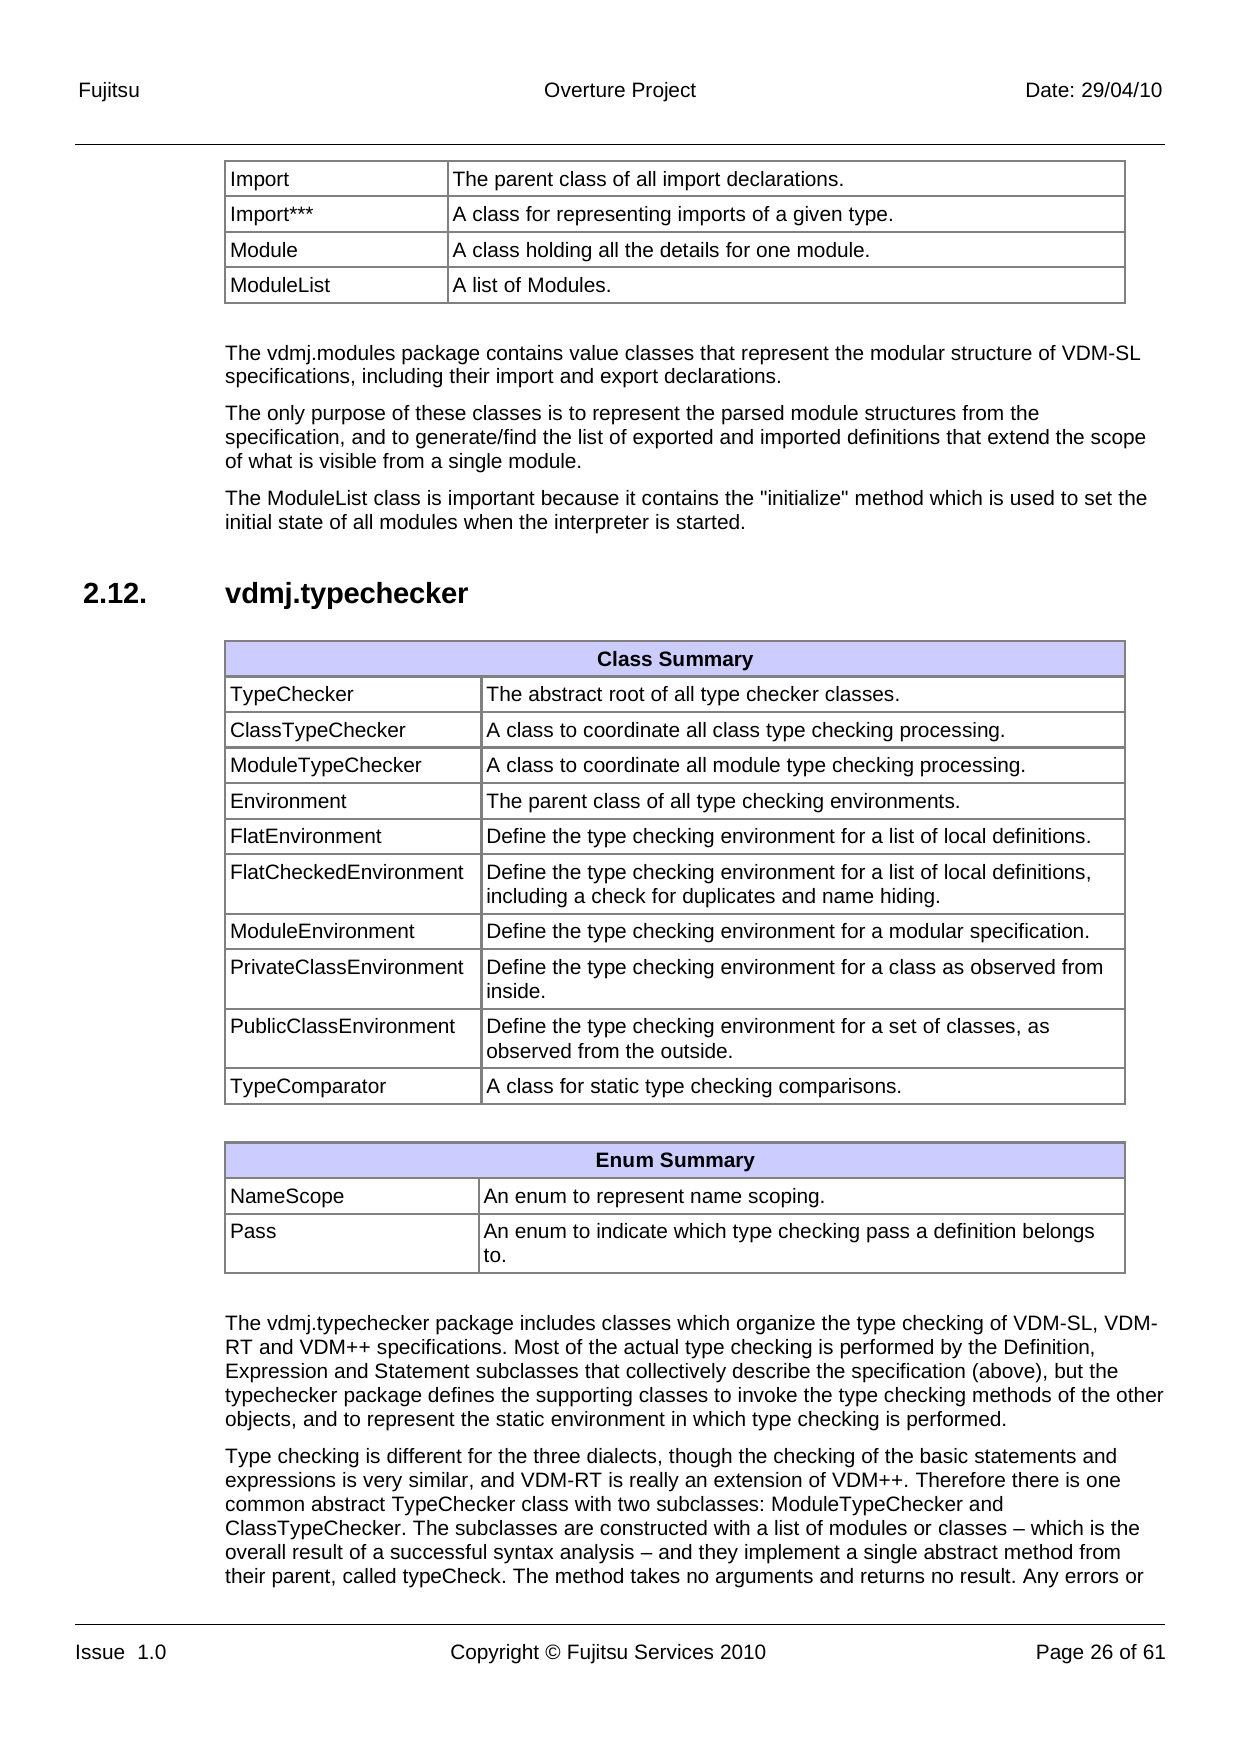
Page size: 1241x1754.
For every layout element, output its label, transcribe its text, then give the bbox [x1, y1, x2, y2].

table_cell A class for representing imports of a given type. [449, 197, 1124, 231]
text Type checking is different for the three dialects, though the checking of the basic statements and expressions is very similar, and VDM-RT is really an extension of VDM++. Therefore there is one common abstract TypeChecker class with two subclasses: ModuleTypeChecker and ClassTypeChecker. The subclasses are constructed with a list of modules or classes – which is the overall result of a successful syntax analysis – and they implement a single abstract method from their parent, called typeCheck. The method takes no arguments and returns no result. Any errors or [225, 1443, 1165, 1588]
text The vdmj.modules package contains value classes that represent the modular structure of VDM-SL specifications, including their import and export declarations. [225, 340, 1165, 388]
table_cell Define the type checking environment for a list of local definitions, including a check for duplicates and name hiding. [483, 855, 1124, 913]
text The ModuleList class is important because it contains the "initialize" method which is used to set the initial state of all modules when the interpreter is started. [225, 486, 1165, 534]
table_cell ModuleList [226, 268, 447, 302]
text The only purpose of these classes is to represent the parsed module structures from the specification, and to generate/find the list of exported and imported definitions that extend the scope of what is visible from a single module. [225, 401, 1165, 473]
table_cell An enum to indicate which type checking pass a definition belongs to. [480, 1215, 1124, 1272]
table_cell Module [226, 233, 447, 266]
table_cell Define the type checking environment for a set of classes, as observed from the outside. [483, 1010, 1124, 1067]
table_cell A list of Modules. [449, 268, 1124, 302]
table_header Class Summary [226, 642, 1124, 675]
table_cell FlatCheckedEnvironment [226, 855, 480, 913]
table_cell The parent class of all import declarations. [449, 162, 1124, 195]
table_cell Define the type checking environment for a class as observed from inside. [483, 950, 1124, 1008]
table_cell A class to coordinate all module type checking processing. [483, 749, 1124, 782]
table_cell A class to coordinate all class type checking processing. [483, 713, 1124, 746]
table_cell TypeComparator [226, 1069, 480, 1103]
table_cell Import [226, 162, 447, 195]
subtitle vdmj.typechecker [75, 576, 1165, 610]
table_cell ClassTypeChecker [226, 713, 480, 746]
table_cell The abstract root of all type checker classes. [483, 678, 1124, 711]
table_cell TypeChecker [226, 678, 480, 711]
table_cell Environment [226, 784, 480, 817]
table_cell A class for static type checking comparisons. [483, 1069, 1124, 1103]
table_cell PublicClassEnvironment [226, 1010, 480, 1067]
table_header Enum Summary [226, 1144, 1124, 1177]
table_cell A class holding all the details for one module. [449, 233, 1124, 266]
text The vdmj.typechecker package includes classes which organize the type checking of VDM-SL, VDM-RT and VDM++ specifications. Most of the actual type checking is performed by the Definition, Expression and Statement subclasses that collectively describe the specification (above), but the typechecker package defines the supporting classes to invoke the type checking methods of the other objects, and to represent the static environment in which type checking is performed. [225, 1311, 1165, 1431]
table_cell The parent class of all type checking environments. [483, 784, 1124, 817]
table_cell Define the type checking environment for a modular specification. [483, 915, 1124, 948]
table_cell An enum to represent name scoping. [480, 1179, 1124, 1212]
table_cell ModuleTypeChecker [226, 749, 480, 782]
table_cell FlatEnvironment [226, 820, 480, 853]
table_cell Pass [226, 1215, 478, 1272]
table_cell Import*** [226, 197, 447, 231]
table_cell ModuleEnvironment [226, 915, 480, 948]
table_cell Define the type checking environment for a list of local definitions. [483, 820, 1124, 853]
table_cell NameScope [226, 1179, 478, 1212]
table_cell PrivateClassEnvironment [226, 950, 480, 1008]
